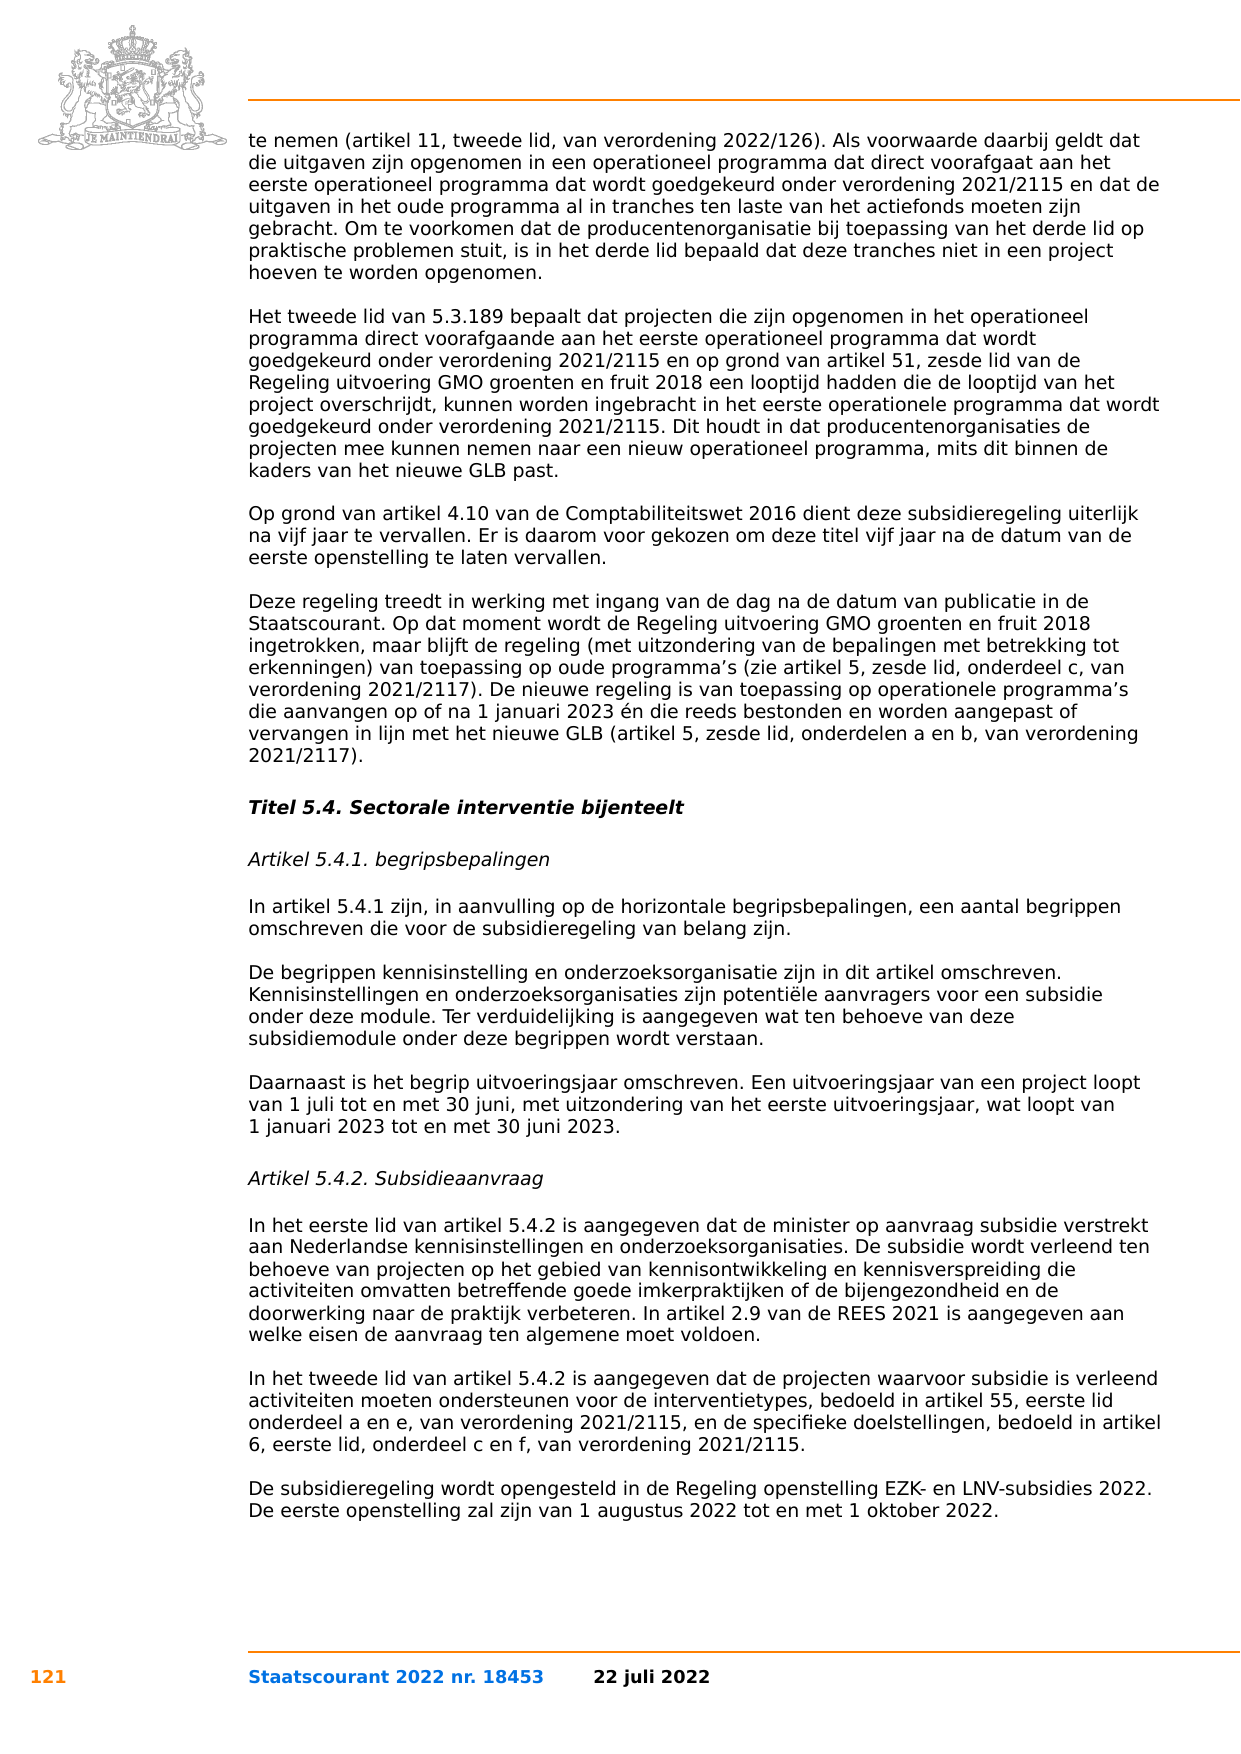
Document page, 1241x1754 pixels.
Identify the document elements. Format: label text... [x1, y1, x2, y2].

text In het eerste lid van artikel 5.4.2 is aangegeven dat de minister op aanvraag subsidie verstrekt aan Nederlandse kennisinstellingen en onderzoeksorganisaties. De subsidie wordt verleend ten behoeve van projecten op het gebied van kennisontwikkeling en kennisverspreiding die activiteiten omvatten betreffende goede imkerpraktijken of de bijengezondheid en de doorwerking naar de praktijk verbeteren. In artikel 2.9 van de REES 2021 is aangegeven aan welke eisen de aanvraag ten algemene moet voldoen. [248, 1214, 1163, 1346]
picture [38, 25, 227, 150]
text De begrippen kennisinstelling en onderzoeksorganisatie zijn in dit artikel omschreven. Kennisinstellingen en onderzoeksorganisaties zijn potentiële aanvragers voor een subsidie onder deze module. Ter verduidelijking is aangegeven wat ten behoeve van deze subsidiemodule onder deze begrippen wordt verstaan. [248, 962, 1163, 1050]
text te nemen (artikel 11, tweede lid, van verordening 2022/126). Als voorwaarde daarbij geldt dat die uitgaven zijn opgenomen in een operationeel programma dat direct voorafgaat aan het eerste operationeel programma dat wordt goedgekeurd onder verordening 2021/2115 en dat de uitgaven in het oude programma al in tranches ten laste van het actiefonds moeten zijn gebracht. Om te voorkomen dat de producentenorganisatie bij toepassing van het derde lid op praktische problemen stuit, is in het derde lid bepaald dat deze tranches niet in een project hoeven te worden opgenomen. [248, 130, 1163, 284]
subtitle Titel 5.4. Sectorale interventie bijenteelt [248, 797, 1163, 819]
subtitle Artikel 5.4.1. begripsbepalingen [248, 849, 1163, 871]
text In het tweede lid van artikel 5.4.2 is aangegeven dat de projecten waarvoor subsidie is verleend activiteiten moeten ondersteunen voor de interventietypes, bedoeld in artikel 55, eerste lid onderdeel a en e, van verordening 2021/2115, en de specifieke doelstellingen, bedoeld in artikel 6, eerste lid, onderdeel c en f, van verordening 2021/2115. [248, 1368, 1163, 1456]
text In artikel 5.4.1 zijn, in aanvulling op de horizontale begripsbepalingen, een aantal begrippen omschreven die voor de subsidieregeling van belang zijn. [248, 896, 1163, 940]
text De subsidieregeling wordt opengesteld in de Regeling openstelling EZK- en LNV-subsidies 2022. De eerste openstelling zal zijn van 1 augustus 2022 tot en met 1 oktober 2022. [248, 1478, 1163, 1522]
text Op grond van artikel 4.10 van de Comptabiliteitswet 2016 dient deze subsidieregeling uiterlijk na vijf jaar te vervallen. Er is daarom voor gekozen om deze titel vijf jaar na de datum van de eerste openstelling te laten vervallen. [248, 503, 1163, 569]
subtitle Artikel 5.4.2. Subsidieaanvraag [248, 1167, 1163, 1189]
text Daarnaast is het begrip uitvoeringsjaar omschreven. Een uitvoeringsjaar van een project loopt van 1 juli tot en met 30 juni, met uitzondering van het eerste uitvoeringsjaar, wat loopt van 1 januari 2023 tot en met 30 juni 2023. [248, 1072, 1163, 1137]
text Het tweede lid van 5.3.189 bepaalt dat projecten die zijn opgenomen in het operationeel programma direct voorafgaande aan het eerste operationeel programma dat wordt goedgekeurd onder verordening 2021/2115 en op grond van artikel 51, zesde lid van de Regeling uitvoering GMO groenten en fruit 2018 een looptijd hadden die de looptijd van het project overschrijdt, kunnen worden ingebracht in het eerste operationele programma dat wordt goedgekeurd onder verordening 2021/2115. Dit houdt in dat producentenorganisaties de projecten mee kunnen nemen naar een nieuw operationeel programma, mits dit binnen de kaders van het nieuwe GLB past. [248, 306, 1163, 481]
text Deze regeling treedt in werking met ingang van de dag na de datum van publicatie in de Staatscourant. Op dat moment wordt de Regeling uitvoering GMO groenten en fruit 2018 ingetrokken, maar blijft de regeling (met uitzondering van de bepalingen met betrekking tot erkenningen) van toepassing op oude programma’s (zie artikel 5, zesde lid, onderdeel c, van verordening 2021/2117). De nieuwe regeling is van toepassing op operationele programma’s die aanvangen op of na 1 januari 2023 én die reeds bestonden en worden aangepast of vervangen in lijn met het nieuwe GLB (artikel 5, zesde lid, onderdelen a en b, van verordening 2021/2117). [248, 591, 1163, 767]
